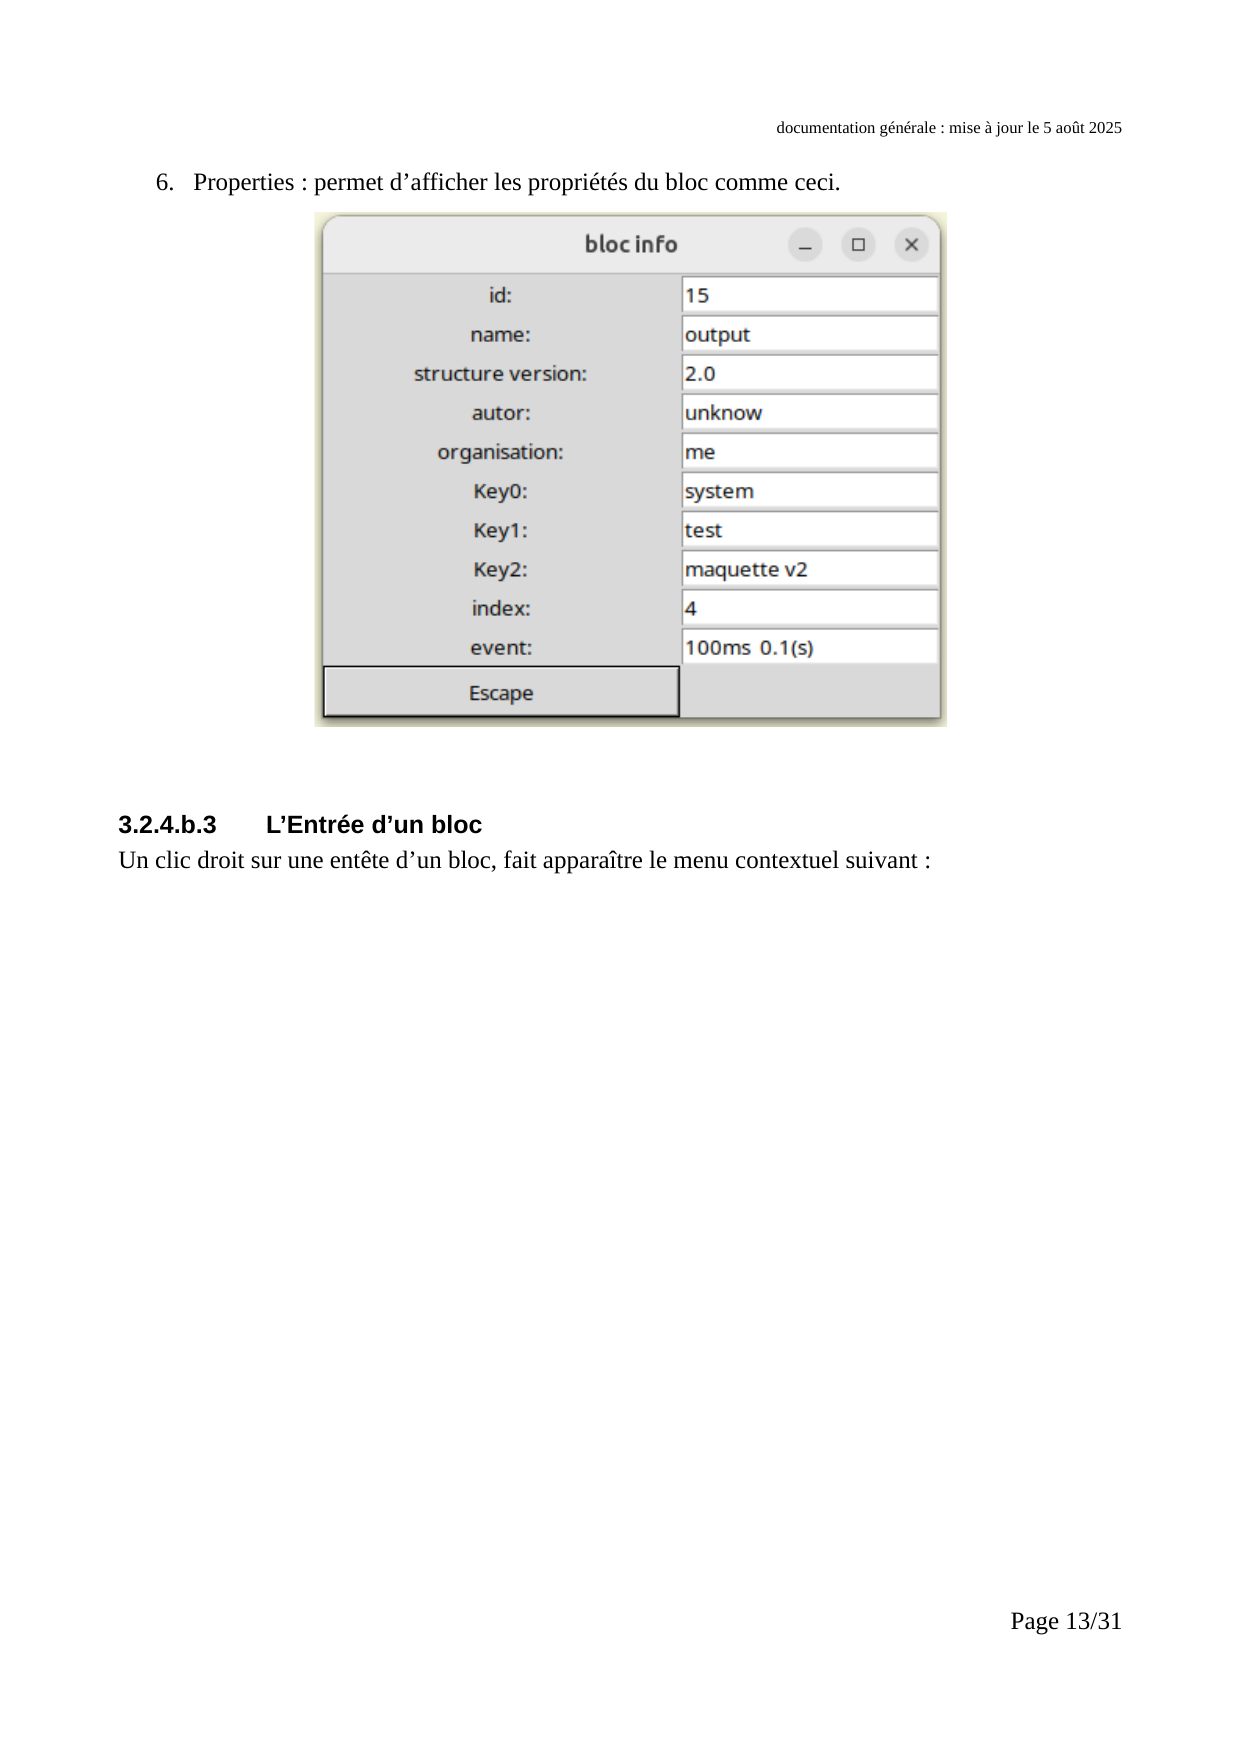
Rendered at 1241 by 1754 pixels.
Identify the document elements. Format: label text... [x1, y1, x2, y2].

text Un clic droit sur une entête d’un bloc, fait apparaître le menu contextuel suivant : [118, 845, 1122, 874]
subtitle L’Entrée d’un bloc [118, 810, 1122, 839]
list Properties : permet d’afficher les propriétés du bloc comme ceci. [156, 167, 1122, 196]
picture [314, 212, 948, 727]
